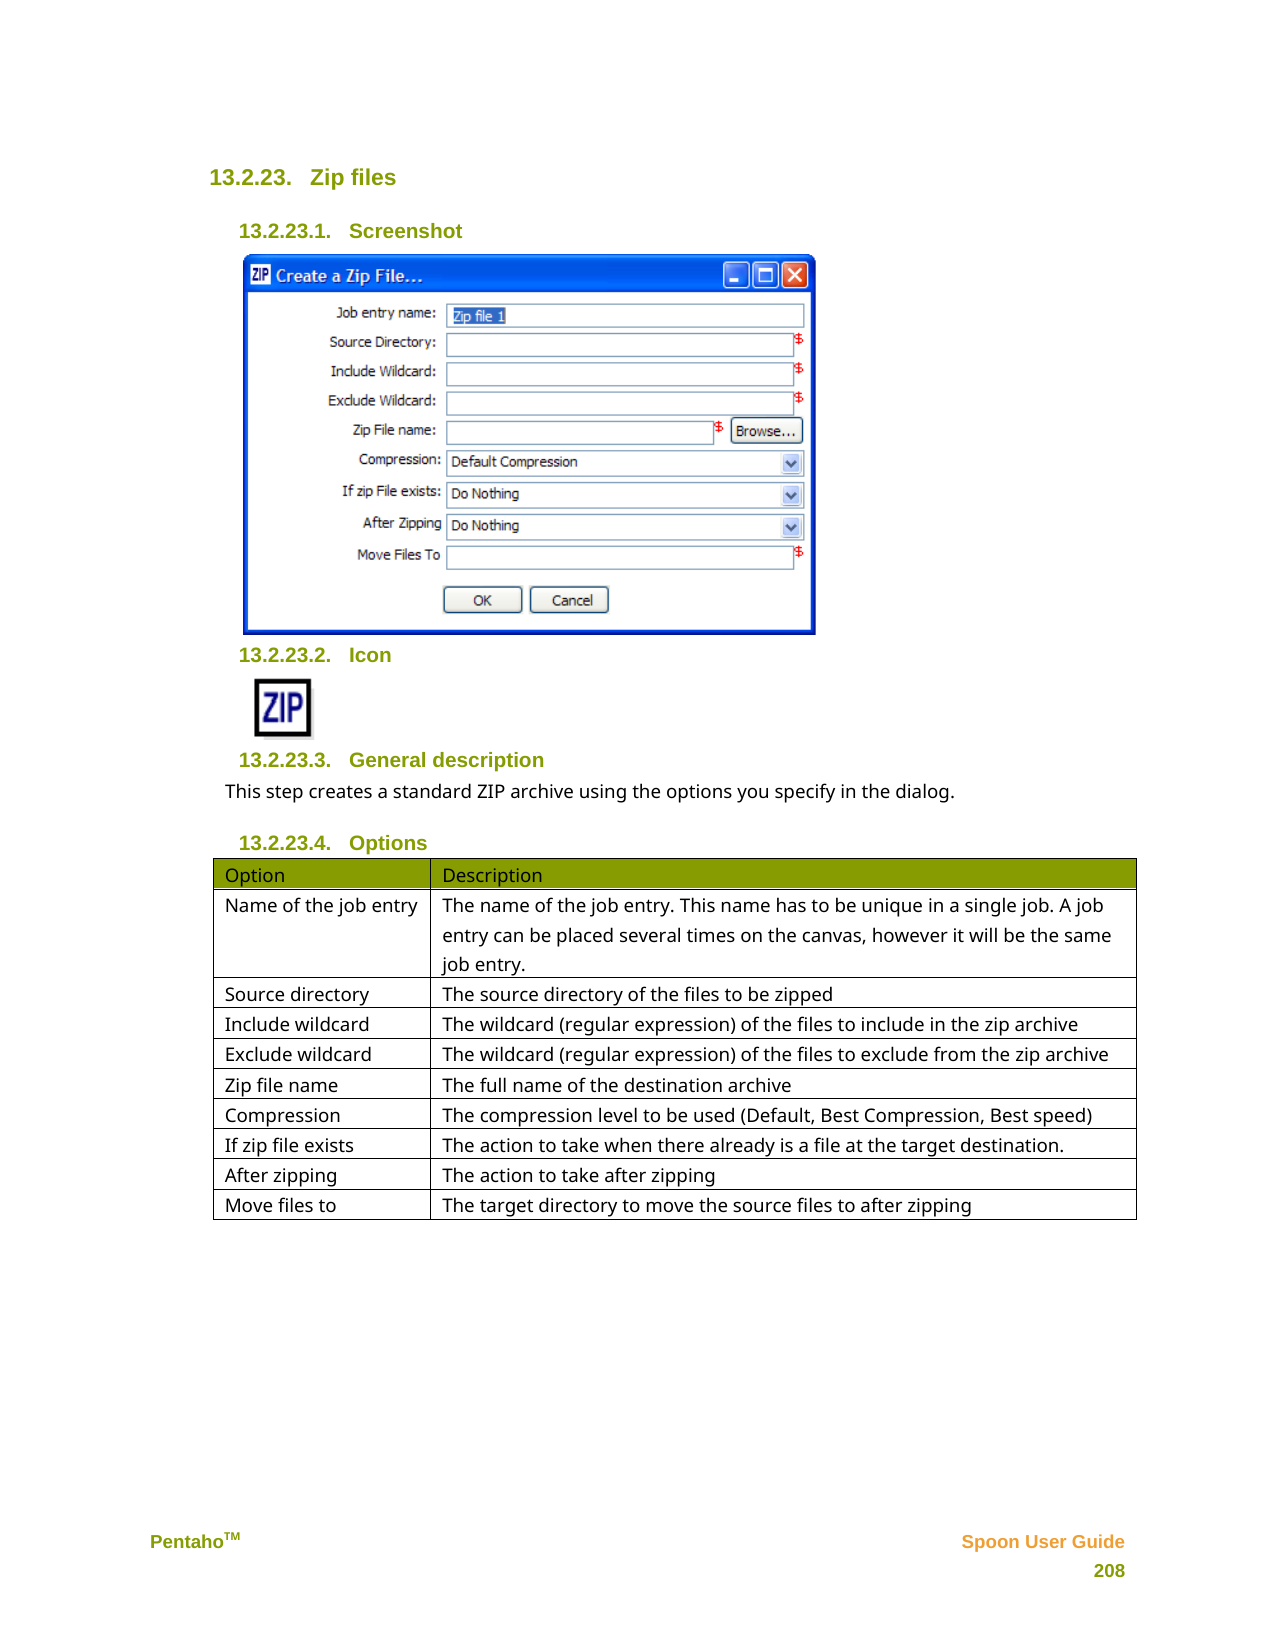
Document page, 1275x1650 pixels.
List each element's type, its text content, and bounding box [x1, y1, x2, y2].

table_cell Source directory [214, 978, 430, 1007]
table_cell The action to take when there already is a file at the target destination. [431, 1129, 1136, 1158]
table_cell The compression level to be used (Default, Best Compression, Best speed) [431, 1099, 1136, 1128]
table_cell Include wildcard [214, 1008, 430, 1037]
table_cell The target directory to move the source files to after zipping [431, 1190, 1136, 1219]
text This step creates a standard ZIP archive using the options you specify in the dialog. [225, 775, 1125, 804]
table_cell The name of the job entry. This name has to be unique in a single job. A job entry can be placed several times on the canvas, however it will be the same job entry. [431, 890, 1136, 977]
subtitle General description [239, 745, 1125, 774]
table_cell After zipping [214, 1159, 430, 1188]
table_cell Zip file name [214, 1069, 430, 1098]
picture [250, 677, 316, 740]
table_header Option [214, 859, 430, 888]
table_cell The wildcard (regular expression) of the files to exclude from the zip archive [431, 1039, 1136, 1068]
subtitle Zip files [209, 157, 1125, 192]
table_cell Exclude wildcard [214, 1039, 430, 1068]
table_header Description [431, 859, 1136, 888]
table_cell Name of the job entry [214, 890, 430, 977]
table_cell The action to take after zipping [431, 1159, 1136, 1188]
table_cell The full name of the destination archive [431, 1069, 1136, 1098]
subtitle Icon [239, 640, 1125, 669]
table_cell Move files to [214, 1190, 430, 1219]
table_cell Compression [214, 1099, 430, 1128]
subtitle Options [239, 823, 1125, 858]
table_cell The wildcard (regular expression) of the files to include in the zip archive [431, 1008, 1136, 1037]
table_cell If zip file exists [214, 1129, 430, 1158]
picture [243, 254, 816, 635]
subtitle Screenshot [239, 211, 1125, 246]
table_cell The source directory of the files to be zipped [431, 978, 1136, 1007]
